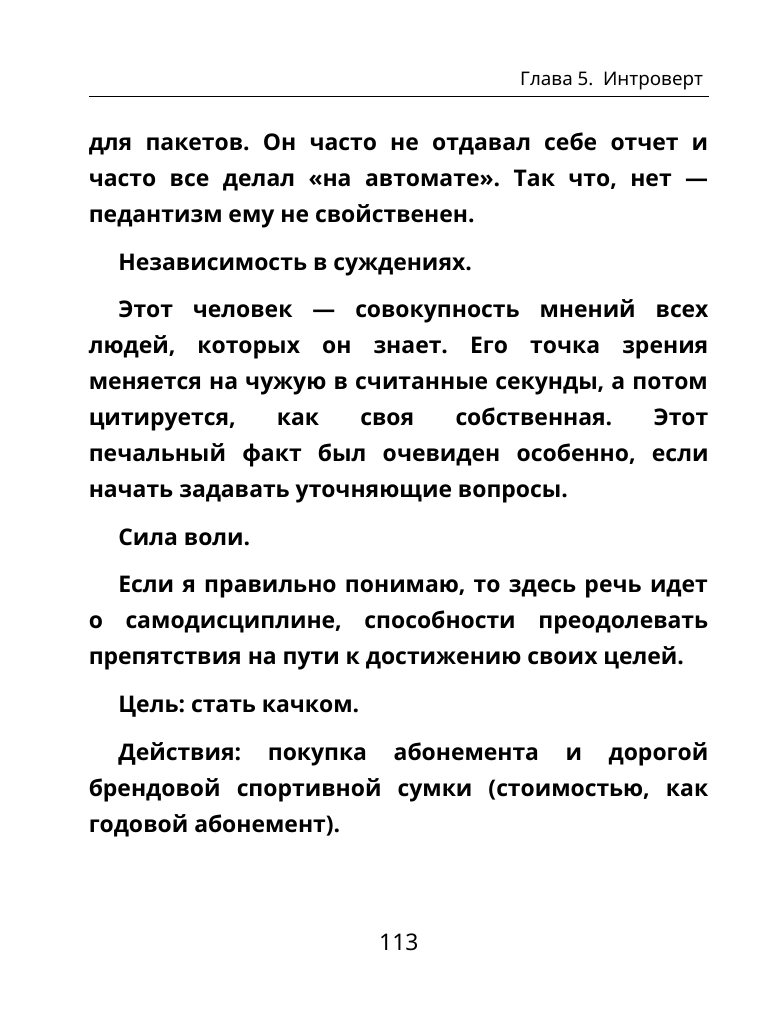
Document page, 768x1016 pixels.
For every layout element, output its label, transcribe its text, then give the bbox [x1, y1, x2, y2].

text для пакетов. Он часто не отдавал себе отчет и часто все делал «на автомате». Так что, нет — педантизм ему не свойственен. [88, 126, 709, 229]
text Этот человек — совокупность мнений всех людей, которых он знает. Его точка зрения меняется на чужую в считанные секунды, а потом цитируется, как своя собственная. Этот печальный факт был очевиден особенно, если начать задавать уточняющие вопросы. [88, 293, 709, 504]
text Сила воли. [88, 521, 709, 552]
text Если я правильно понимаю, то здесь речь идет о самодисциплине, способности преодолевать препятствия на пути к достижению своих целей. [88, 568, 709, 672]
text Цель: стать качком. [88, 688, 709, 719]
text Действия: покупка абонемента и дорогой брендовой спортивной сумки (стоимостью, как годовой абонемент). [88, 736, 709, 839]
text Независимость в суждениях. [88, 246, 709, 277]
